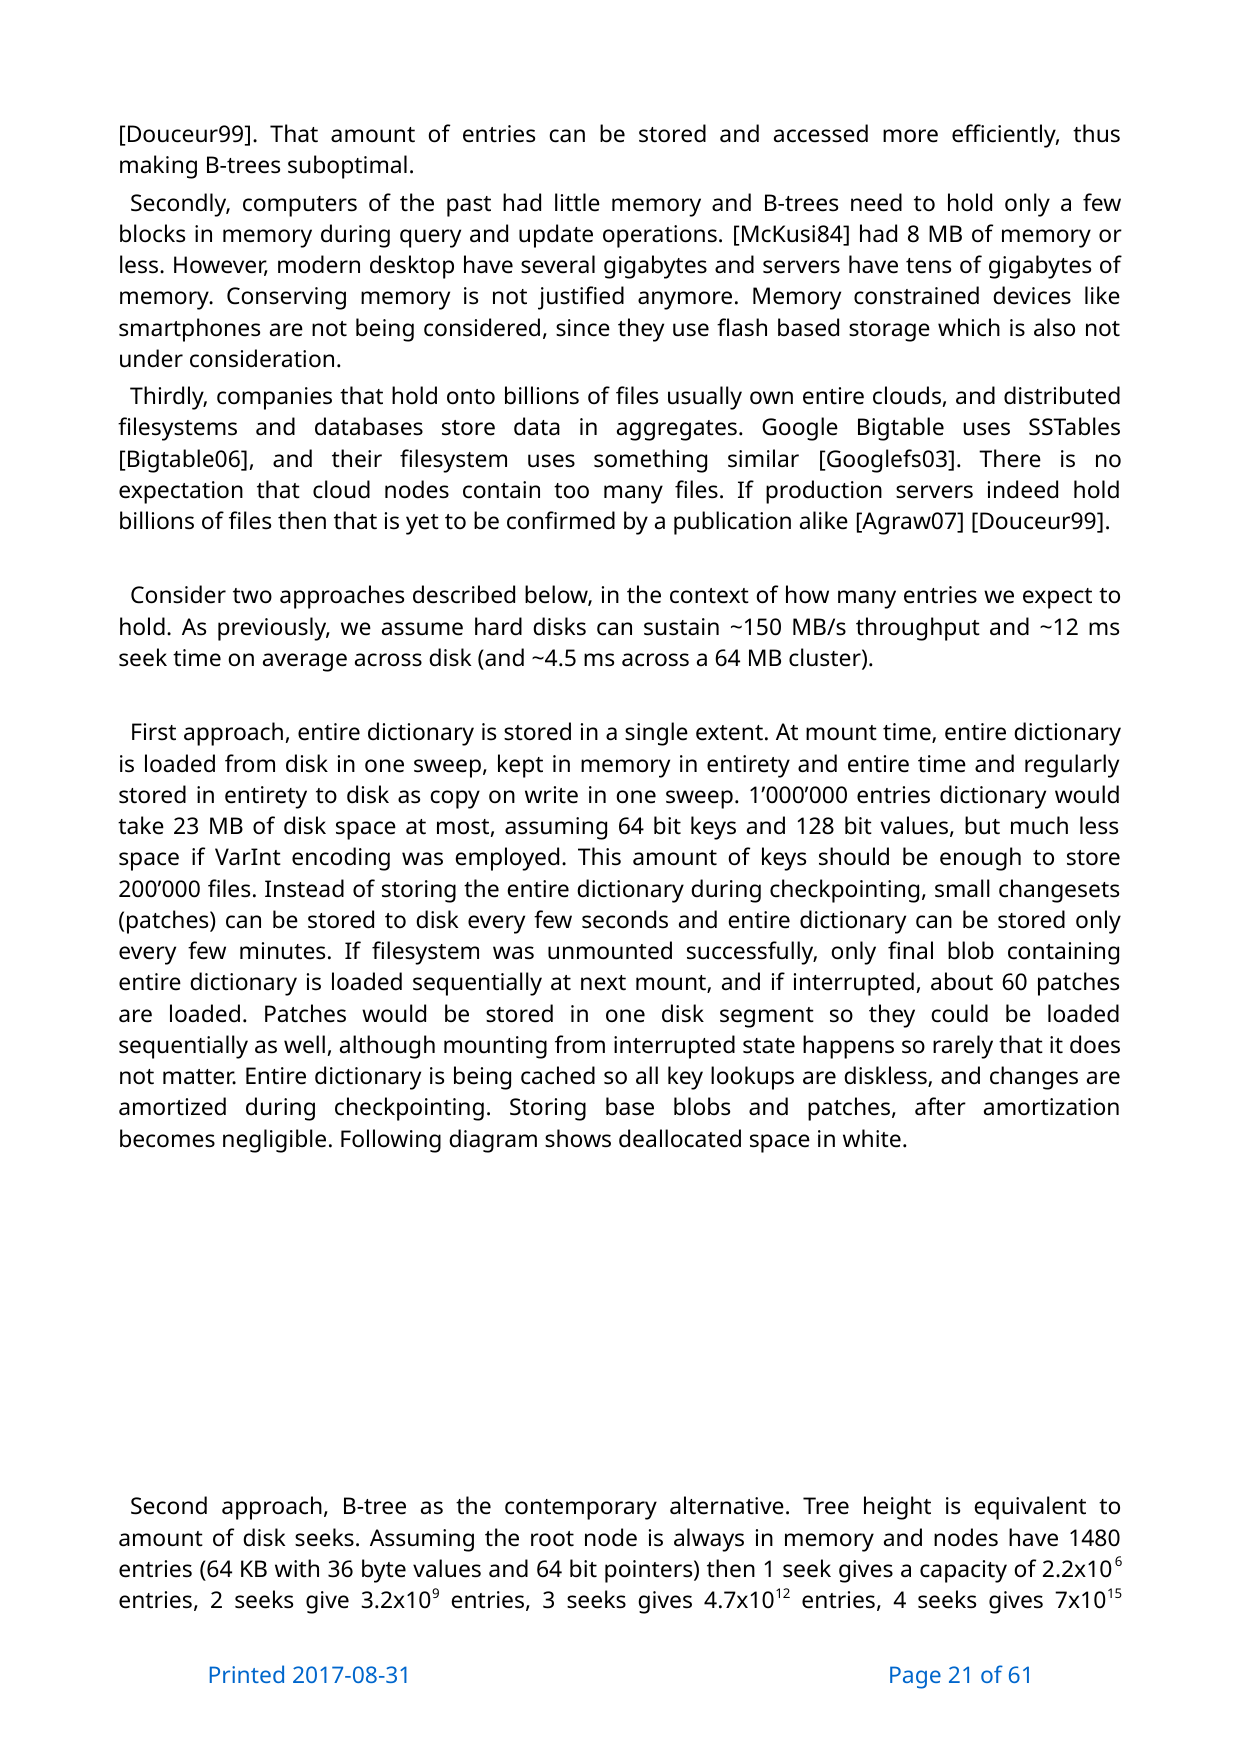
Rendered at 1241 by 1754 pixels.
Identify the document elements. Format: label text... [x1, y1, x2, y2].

text First approach, entire dictionary is stored in a single extent. At mount time, entire dictionary is loaded from disk in one sweep, kept in memory in entirety and entire time and regularly stored in entirety to disk as copy on write in one sweep. 1’000’000 entries dictionary would take 23 MB of disk space at most, assuming 64 bit keys and 128 bit values, but much less space if VarInt encoding was employed. This amount of keys should be enough to store 200’000 files. Instead of storing the entire dictionary during checkpointing, small changesets (patches) can be stored to disk every few seconds and entire dictionary can be stored only every few minutes. If filesystem was unmounted successfully, only final blob containing entire dictionary is loaded sequentially at next mount, and if interrupted, about 60 patches are loaded. Patches would be stored in one disk segment so they could be loaded sequentially as well, although mounting from interrupted state happens so rarely that it does not matter. Entire dictionary is being cached so all key lookups are diskless, and changes are amortized during checkpointing. Storing base blobs and patches, after amortization becomes negligible. Following diagram shows deallocated space in white. [118, 716, 1122, 1154]
text [Douceur99]. That amount of entries can be stored and accessed more efficiently, thus making B-trees suboptimal. [118, 118, 1122, 181]
text Thirdly, companies that hold onto billions of files usually own entire clouds, and distributed filesystems and databases store data in aggregates. Google Bigtable uses SSTables [Bigtable06], and their filesystem uses something similar [Googlefs03]. There is no expectation that cloud nodes contain too many files. If production servers indeed hold billions of files then that is yet to be confirmed by a publication alike [Agraw07] [Douceur99]. [118, 380, 1122, 536]
text Secondly, computers of the past had little memory and B-trees need to hold only a few blocks in memory during query and update operations. [McKusi84] had 8 MB of memory or less. However, modern desktop have several gigabytes and servers have tens of gigabytes of memory. Conserving memory is not justified anymore. Memory constrained devices like smartphones are not being considered, since they use flash based storage which is also not under consideration. [118, 187, 1122, 374]
text Second approach, B-tree as the contemporary alternative. Tree height is equivalent to amount of disk seeks. Assuming the root node is always in memory and nodes have 1480 entries (64 KB with 36 byte values and 64 bit pointers) then 1 seek gives a capacity of 2.2x106 entries, 2 seeks give 3.2x109 entries, 3 seeks gives 4.7x1012 entries, 4 seeks gives 7x1015 [118, 1490, 1122, 1615]
text Consider two approaches described below, in the context of how many entries we expect to hold. As previously, we assume hard disks can sustain ~150 MB/s throughput and ~12 ms seek time on average across disk (and ~4.5 ms across a 64 MB cluster). [118, 579, 1122, 673]
